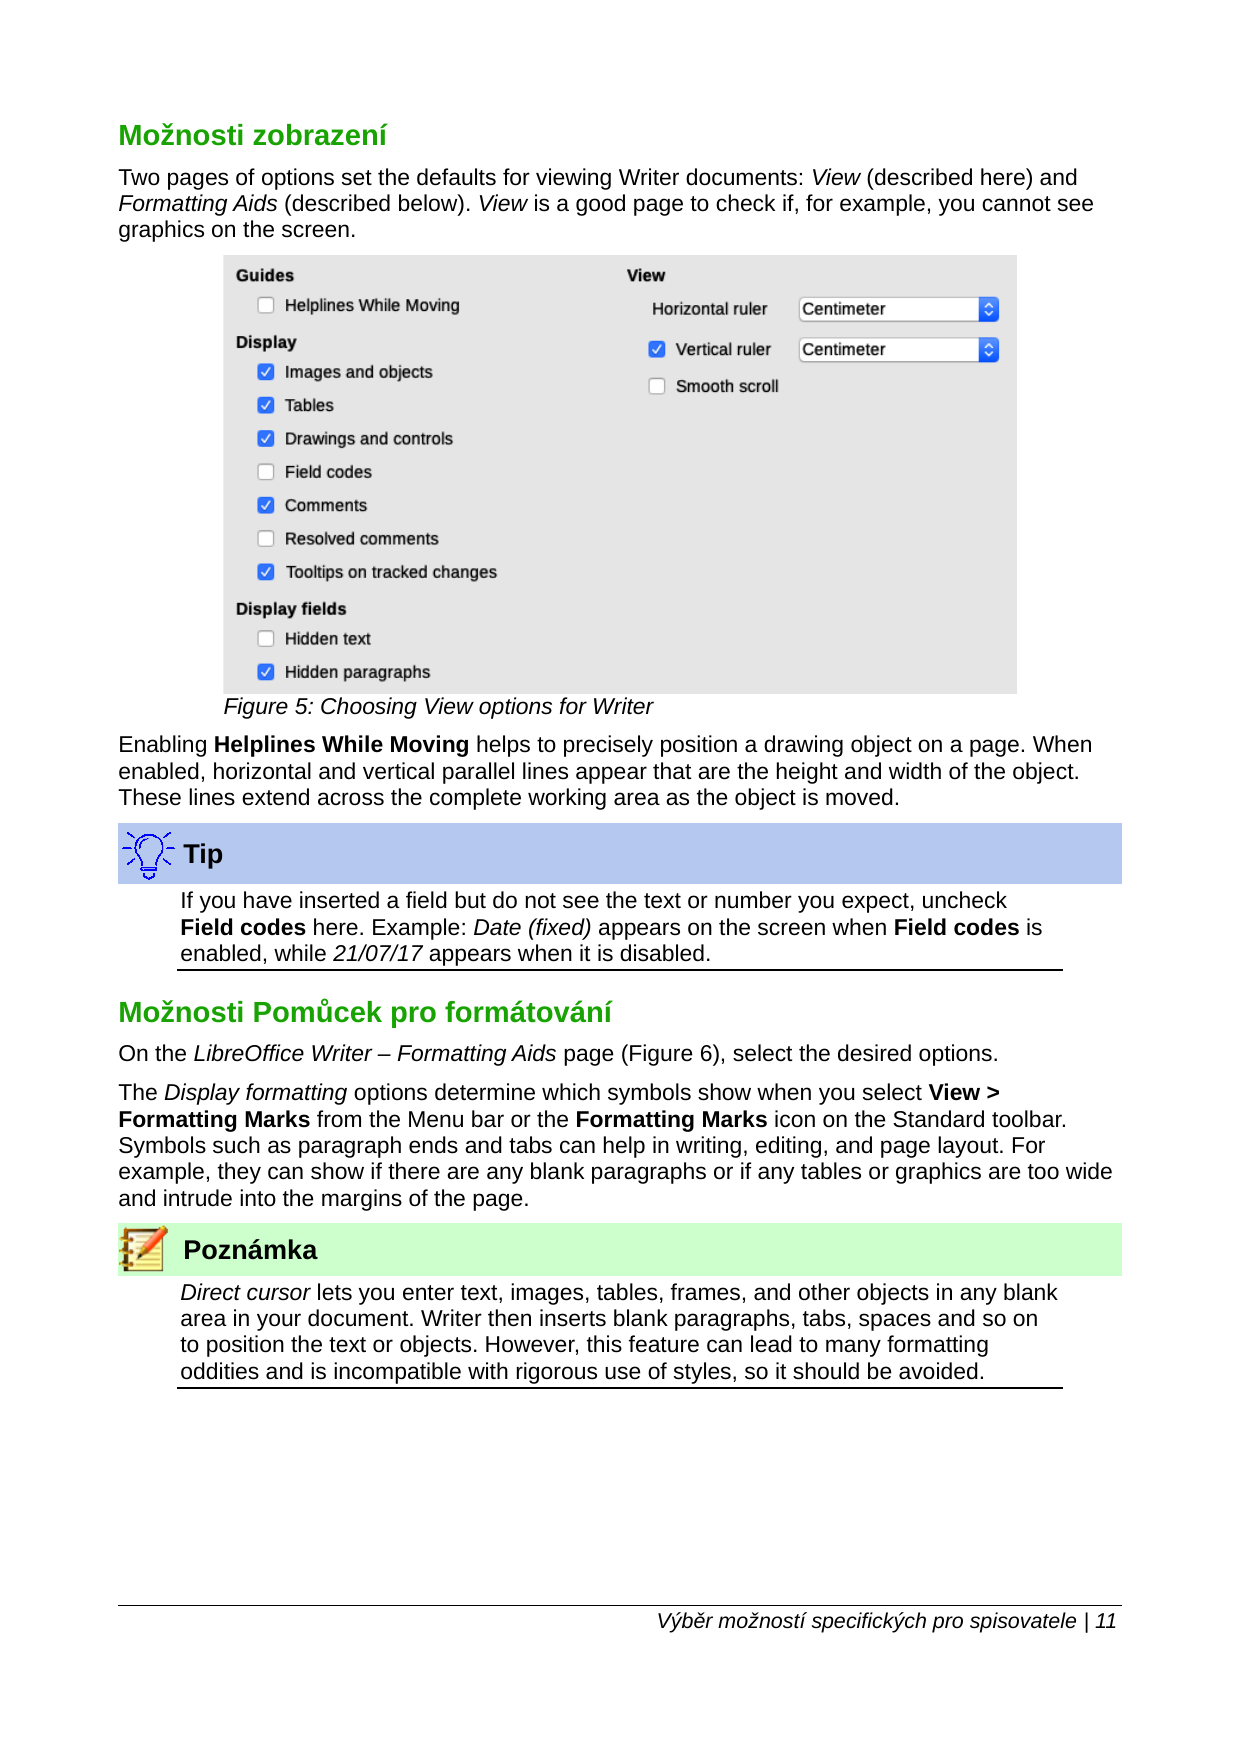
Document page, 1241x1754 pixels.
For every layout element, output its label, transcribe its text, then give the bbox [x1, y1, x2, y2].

picture [223, 255, 1017, 694]
text Enabling Helplines While Moving helps to precisely position a drawing object on a page. When enabled, horizontal and vertical parallel lines appear that are the height and width of the object. These lines extend across the complete working area as the object is moved. [118, 731, 1122, 811]
subtitle Možnosti zobrazení [118, 118, 1122, 152]
subtitle Tip [118, 823, 1122, 884]
text On the LibreOffice Writer – Formatting Aids page (Figure 6), select the desired options. [118, 1040, 1122, 1067]
picture [119, 824, 179, 884]
text Two pages of options set the defaults for viewing Writer documents: View (described here) and Formatting Aids (described below). View is a good page to check if, for example, you cannot see graphics on the screen. [118, 163, 1122, 242]
subtitle Poznámka [118, 1223, 1122, 1276]
picture [119, 1224, 170, 1275]
text The Display formatting options determine which symbols show when you select View > Formatting Marks from the Menu bar or the Formatting Marks icon on the Standard toolbar. Symbols such as paragraph ends and tabs can help in writing, editing, and page layout. For example, they can show if there are any blank paragraphs or if any tables or graphics are too wide and intrude into the margins of the page. [118, 1079, 1122, 1211]
subtitle Možnosti Pomůcek pro formátování [118, 995, 1122, 1028]
text Direct cursor lets you enter text, images, tables, frames, and other objects in any blank area in your document. Writer then inserts blank paragraphs, tabs, spaces and so on to position the text or objects. However, this feature can lead to many formatting oddities and is incompatible with rigorous use of styles, so it should be avoided. [177, 1276, 1063, 1387]
text If you have inserted a field but do not see the text or number you expect, uncheck Field codes here. Example: Date (fixed) appears on the screen when Field codes is enabled, while 21/07/17 appears when it is disabled. [177, 884, 1063, 969]
text Figure 5: Choosing View options for Writer [223, 694, 1017, 719]
